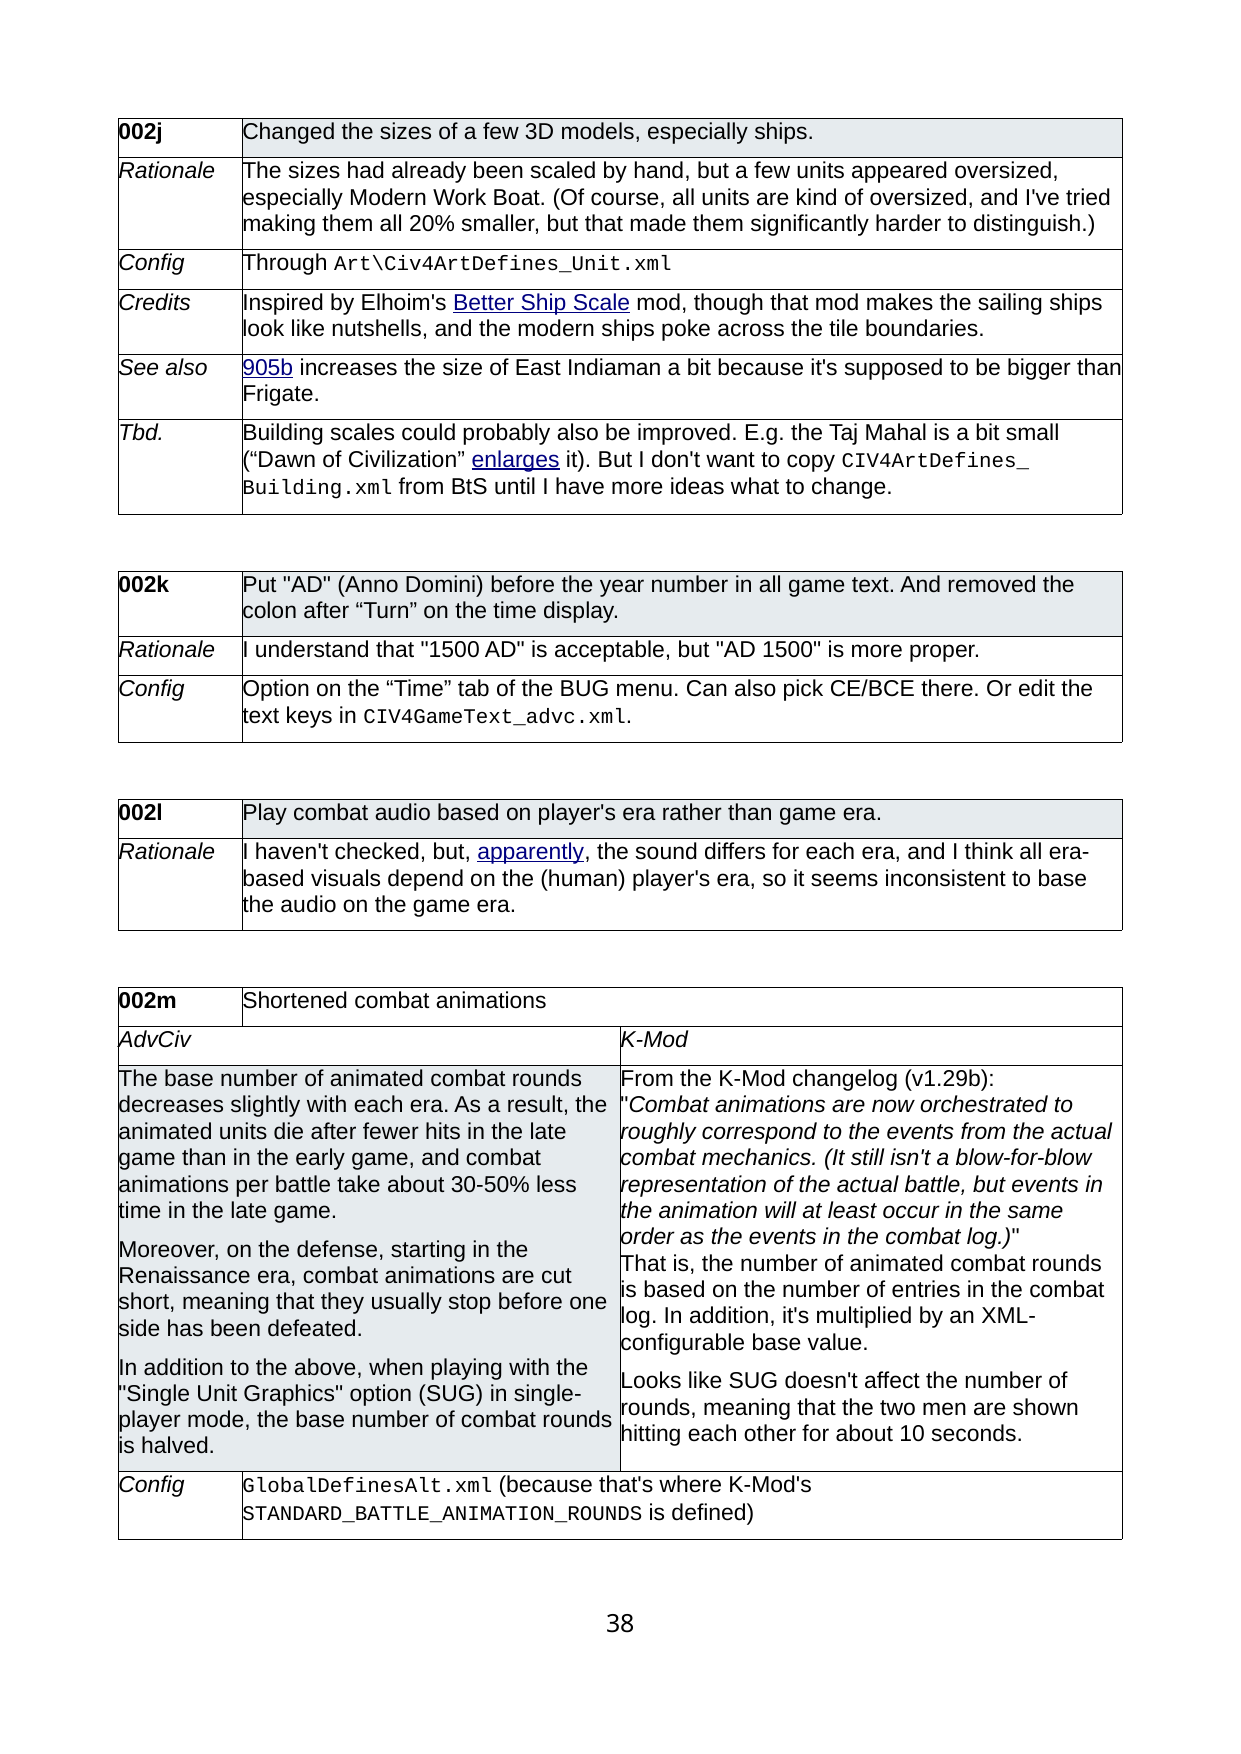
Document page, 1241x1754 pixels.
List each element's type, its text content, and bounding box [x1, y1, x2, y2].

table_cell See also [119, 355, 242, 419]
table_cell Config [119, 250, 242, 289]
table_header 002m [119, 988, 242, 1026]
table_cell Config [119, 676, 242, 742]
table_cell Rationale [119, 158, 242, 248]
table_header 002k [119, 572, 242, 636]
table_cell Through Art\Civ4ArtDefines_Unit.xml [243, 250, 1122, 289]
table_cell Rationale [119, 839, 242, 930]
table_cell GlobalDefinesAlt.xml (because that's where K-Mod's STANDARD_BATTLE_ANIMATION_ROUNDS is defined) [243, 1472, 1122, 1539]
table_cell I haven't checked, but, apparently, the sound differs for each era, and I think all era-based visuals depend on the (human) player's era, so it seems inconsistent to base the audio on the game era. [243, 839, 1122, 930]
table_cell AdvCiv [119, 1027, 620, 1065]
table_header 002l [119, 800, 242, 838]
table_cell Tbd. [119, 420, 242, 513]
table_cell Rationale [119, 637, 242, 675]
table_cell 905b increases the size of East Indiaman a bit because it's supposed to be bigger than Frigate. [243, 355, 1122, 419]
table_header Changed the sizes of a few 3D models, especially ships. [243, 119, 1122, 157]
table_cell K-Mod [621, 1027, 1122, 1065]
table_cell Option on the “Time” tab of the BUG menu. Can also pick CE/BCE there. Or edit the text keys in CIV4GameText_advc.xml. [243, 676, 1122, 742]
table_cell Inspired by Elhoim's Better Ship Scale mod, though that mod makes the sailing ships look like nutshells, and the modern ships poke across the tile boundaries. [243, 290, 1122, 354]
table_cell Config [119, 1472, 242, 1539]
table_header Play combat audio based on player's era rather than game era. [243, 800, 1122, 838]
table_cell From the K-Mod changelog (v1.29b): "Combat animations are now orchestrated to roughly correspond to the events from the actual combat mechanics. (It still isn't a blow-for-blow representation of the actual battle, but events in the animation will at least occur in the same order as the events in the combat log.)" That is, the number of animated combat rounds is based on the number of entries in the combat log. In addition, it's multiplied by an XML- configurable base value. Looks like SUG doesn't affect the number of rounds, meaning that the two men are shown hitting each other for about 10 seconds. [621, 1066, 1122, 1471]
table_header Shortened combat animations [243, 988, 1122, 1026]
table_cell Building scales could probably also be improved. E.g. the Taj Mahal is a bit small (“Dawn of Civilization” enlarges it). But I don't want to copy CIV4ArtDefines_ Building.xml from BtS until I have more ideas what to change. [243, 420, 1122, 513]
table_cell I understand that "1500 AD" is acceptable, but "AD 1500" is more proper. [243, 637, 1122, 675]
table_cell The sizes had already been scaled by hand, but a few units appeared oversized, especially Modern Work Boat. (Of course, all units are kind of oversized, and I've tried making them all 20% smaller, but that made them significantly harder to distinguish.) [243, 158, 1122, 248]
table_header 002j [119, 119, 242, 157]
table_header Put "AD" (Anno Domini) before the year number in all game text. And removed the colon after “Turn” on the time display. [243, 572, 1122, 636]
table_cell The base number of animated combat rounds decreases slightly with each era. As a result, the animated units die after fewer hits in the late game than in the early game, and combat animations per battle take about 30-50% less time in the late game. Moreover, on the defense, starting in the Renaissance era, combat animations are cut short, meaning that they usually stop before one side has been defeated. In addition to the above, when playing with the "Single Unit Graphics" option (SUG) in single­player mode, the base number of combat rounds is halved. [119, 1066, 620, 1471]
table_cell Credits [119, 290, 242, 354]
